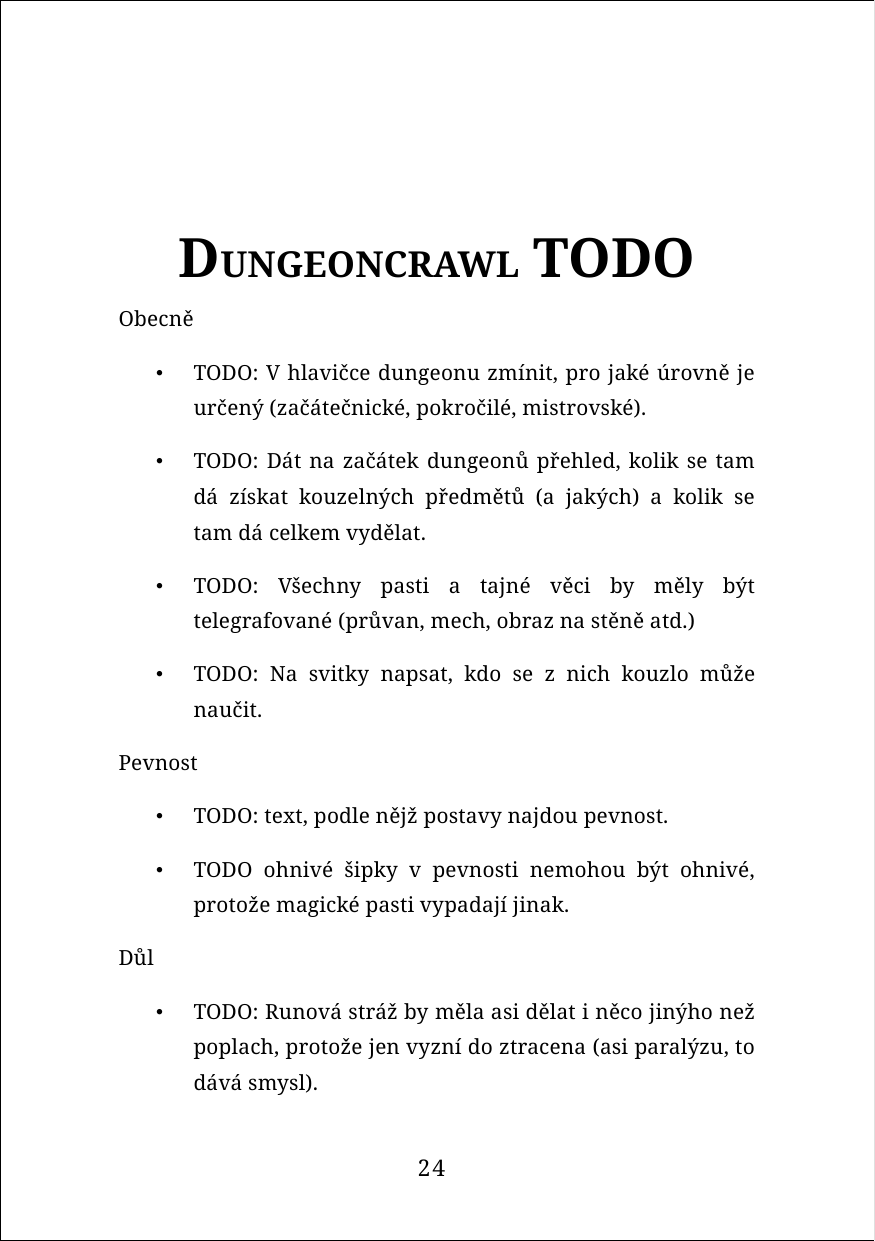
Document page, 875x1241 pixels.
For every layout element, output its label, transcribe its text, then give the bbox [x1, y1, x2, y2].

text Pevnost [118, 748, 756, 777]
text Obecně [118, 304, 756, 333]
list TODO: Všechny pasti a tajné věci by měly být telegrafované (průvan, mech, obraz na stěně atd.) [156, 571, 756, 635]
list TODO: Na svitky napsat, kdo se z nich kouzlo může naučit. [156, 659, 756, 723]
subtitle Dungeoncrawl TODO [118, 219, 756, 293]
list TODO ohnivé šipky v pevnosti nemohou být ohnivé, protože magické pasti vypadají jinak. [156, 855, 756, 919]
list TODO: V hlavičce dungeonu zmínit, pro jaké úrovně je určený (začátečnické, pokročilé, mistrovské). [156, 358, 756, 422]
text Důl [118, 943, 756, 972]
list TODO: Dát na začátek dungeonů přehled, kolik se tam dá získat kouzelných předmětů (a jakých) a kolik se tam dá celkem vydělat. [156, 447, 756, 546]
list TODO: Runová stráž by měla asi dělat i něco jinýho než poplach, protože jen vyzní do ztracena (asi paralýzu, to dává smysl). [156, 997, 756, 1096]
list TODO: text, podle nějž postavy najdou pevnost. [156, 802, 756, 830]
